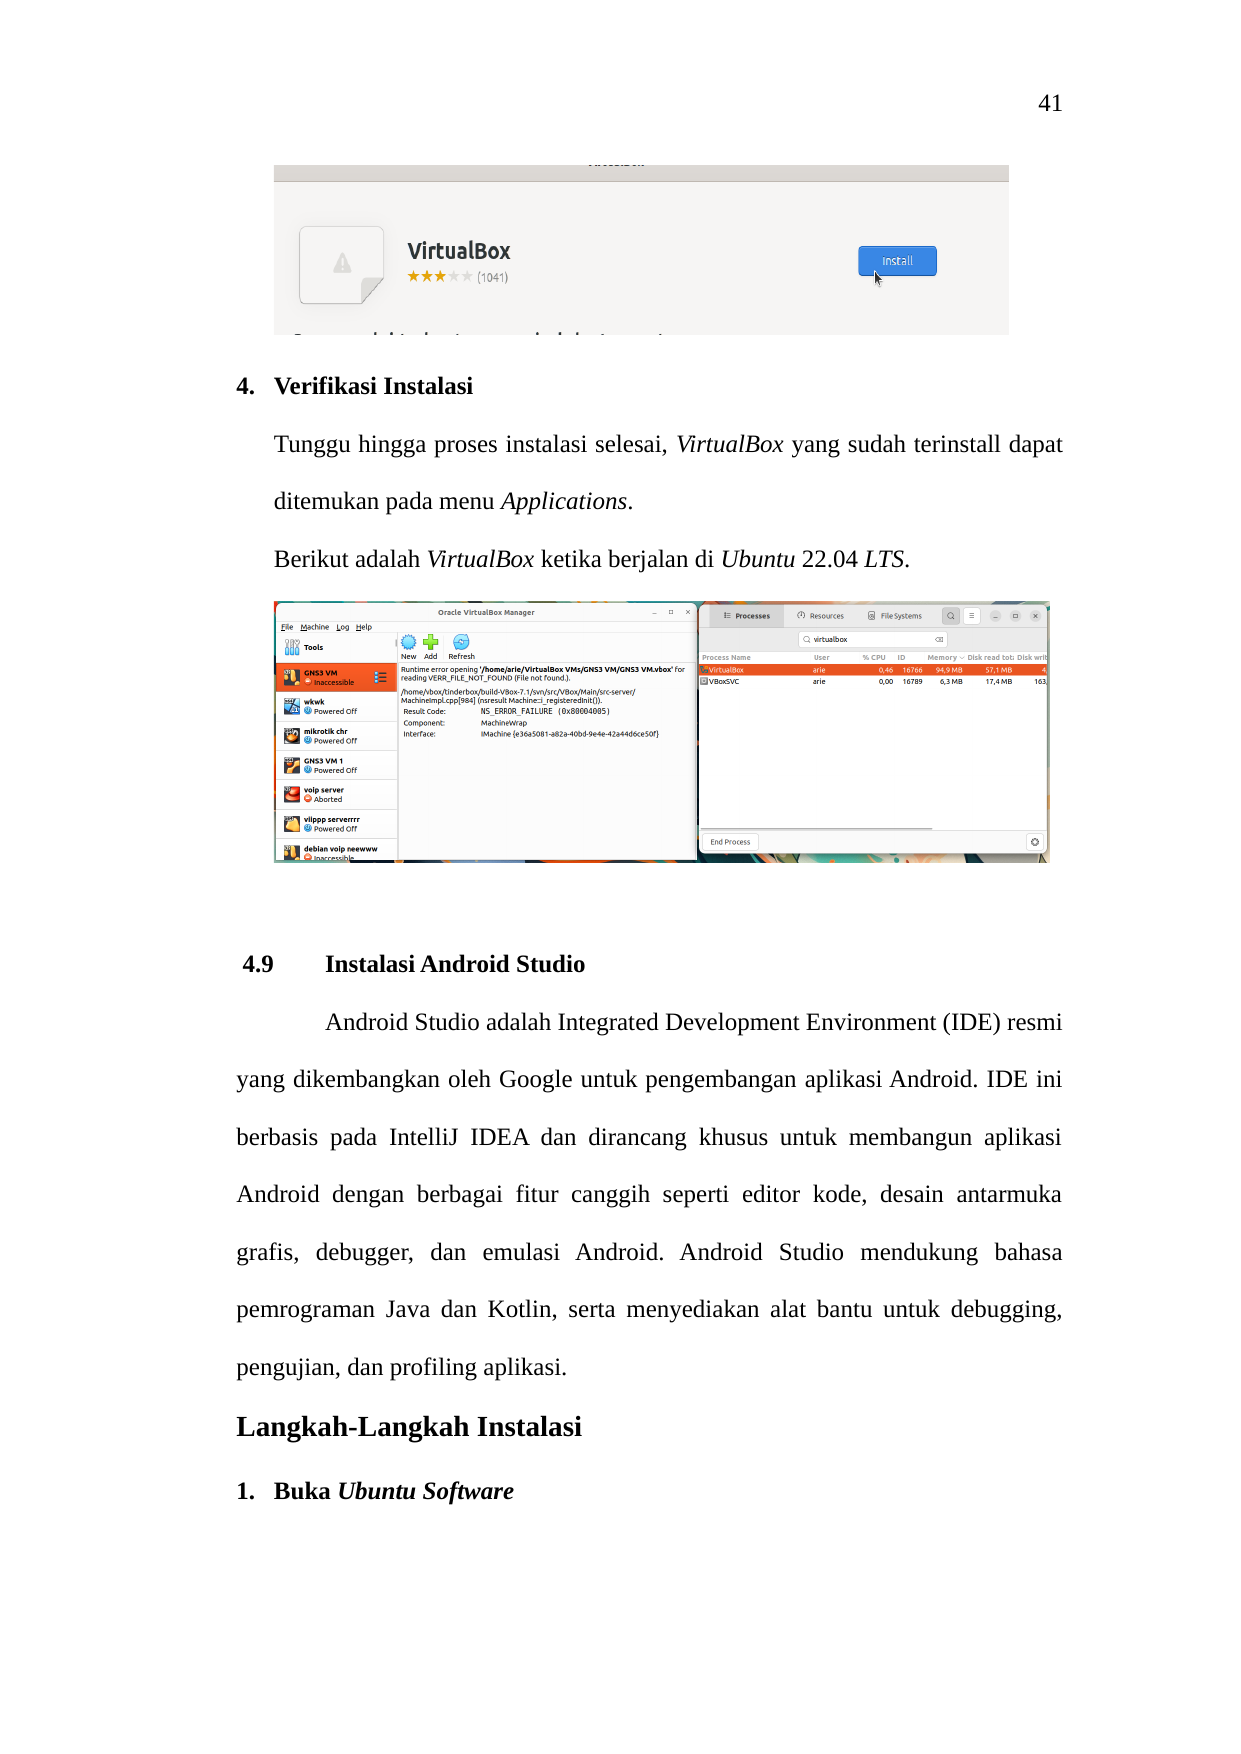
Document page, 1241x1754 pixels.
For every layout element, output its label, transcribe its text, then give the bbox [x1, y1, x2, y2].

list Tunggu hingga proses instalasi selesai, VirtualBox yang sudah terinstall dapat ditemukan pada menu Applications. [236, 429, 1063, 515]
picture [273, 601, 1050, 863]
list Buka Ubuntu Software [236, 1476, 1063, 1505]
text Android Studio adalah Integrated Development Environment (IDE) resmi yang dikembangkan oleh Google untuk pengembangan aplikasi Android. IDE ini berbasis pada IntelliJ IDEA dan dirancang khusus untuk membangun aplikasi Android dengan berbagai fitur canggih seperti editor kode, desain antarmuka grafis, debugger, dan emulasi Android. Android Studio mendukung bahasa pemrograman Java dan Kotlin, serta menyediakan alat bantu untuk debugging, pengujian, dan profiling aplikasi. [236, 1007, 1063, 1380]
picture [273, 165, 1009, 179]
text Langkah-Langkah Instalasi [236, 1409, 1063, 1443]
list Berikut adalah VirtualBox ketika berjalan di Ubuntu 22.04 LTS. [236, 544, 1063, 573]
subtitle Instalasi Android Studio [236, 949, 1063, 978]
list Verifikasi Instalasi [236, 371, 1063, 400]
